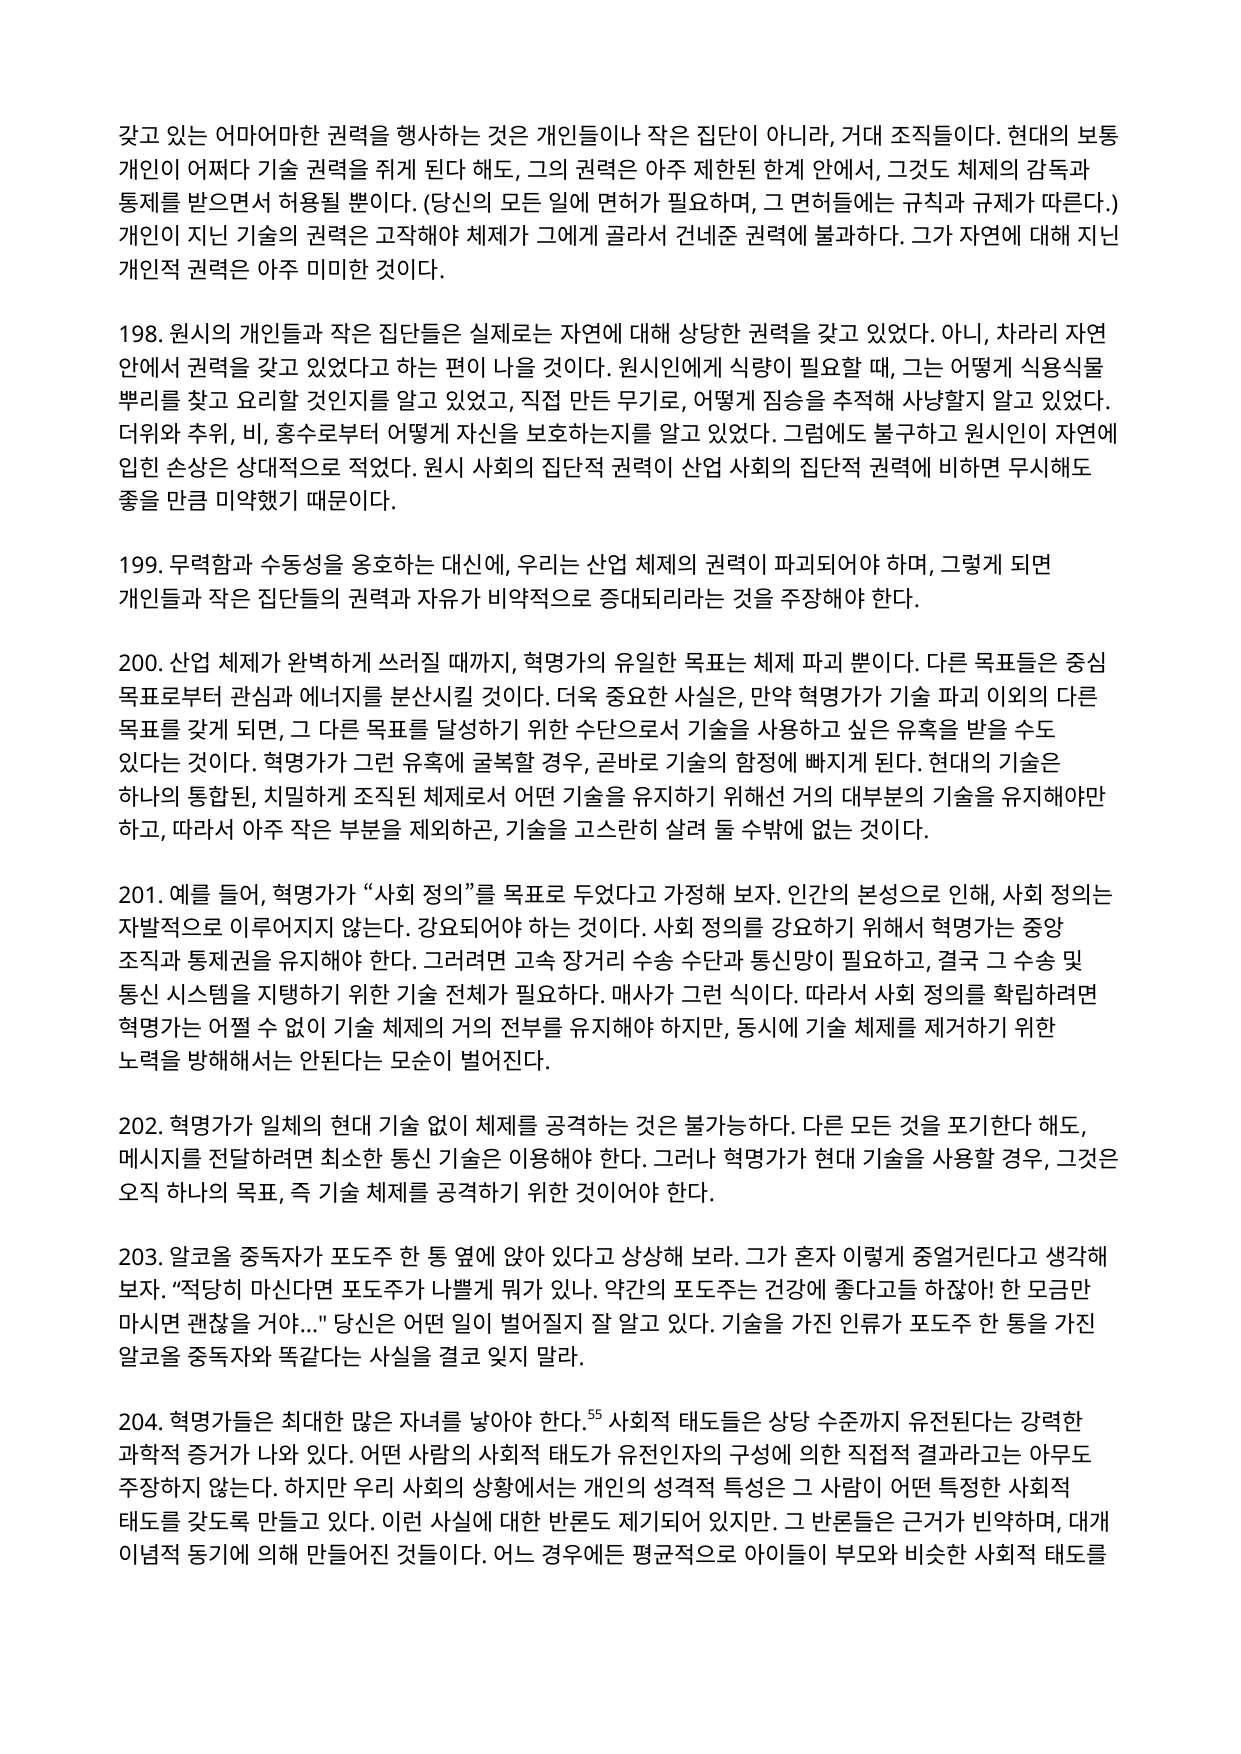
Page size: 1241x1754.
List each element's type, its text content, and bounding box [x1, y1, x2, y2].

text 198. 원시의 개인들과 작은 집단들은 실제로는 자연에 대해 상당한 권력을 갖고 있었다. 아니, 차라리 자연 안에서 권력을 갖고 있었다고 하는 편이 나을 것이다. 원시인에게 식량이 필요할 때, 그는 어떻게 식용식물 뿌리를 찾고 요리할 것인지를 알고 있었고, 직접 만든 무기로, 어떻게 짐승을 추적해 사냥할지 알고 있었다. 더위와 추위, 비, 홍수로부터 어떻게 자신을 보호하는지를 알고 있었다. 그럼에도 불구하고 원시인이 자연에 입힌 손상은 상대적으로 적었다. 원시 사회의 집단적 권력이 산업 사회의 집단적 권력에 비하면 무시해도 좋을 만큼 미약했기 때문이다. [118, 316, 1122, 516]
text 202. 혁명가가 일체의 현대 기술 없이 체제를 공격하는 것은 불가능하다. 다른 모든 것을 포기한다 해도, 메시지를 전달하려면 최소한 통신 기술은 이용해야 한다. 그러나 혁명가가 현대 기술을 사용할 경우, 그것은 오직 하나의 목표, 즉 기술 체제를 공격하기 위한 것이어야 한다. [118, 1108, 1122, 1208]
text 200. 산업 체제가 완벽하게 쓰러질 때까지, 혁명가의 유일한 목표는 체제 파괴 뿐이다. 다른 목표들은 중심 목표로부터 관심과 에너지를 분산시킬 것이다. 더욱 중요한 사실은, 만약 혁명가가 기술 파괴 이외의 다른 목표를 갖게 되면, 그 다른 목표를 달성하기 위한 수단으로서 기술을 사용하고 싶은 유혹을 받을 수도 있다는 것이다. 혁명가가 그런 유혹에 굴복할 경우, 곧바로 기술의 함정에 빠지게 된다. 현대의 기술은 하나의 통합된, 치밀하게 조직된 체제로서 어떤 기술을 유지하기 위해선 거의 대부분의 기술을 유지해야만 하고, 따라서 아주 작은 부분을 제외하곤, 기술을 고스란히 살려 둘 수밖에 없는 것이다. [118, 645, 1122, 845]
text 204. 혁명가들은 최대한 많은 자녀를 낳아야 한다.55 사회적 태도들은 상당 수준까지 유전된다는 강력한 과학적 증거가 나와 있다. 어떤 사람의 사회적 태도가 유전인자의 구성에 의한 직접적 결과라고는 아무도 주장하지 않는다. 하지만 우리 사회의 상황에서는 개인의 성격적 특성은 그 사람이 어떤 특정한 사회적 태도를 갖도록 만들고 있다. 이런 사실에 대한 반론도 제기되어 있지만. 그 반론들은 근거가 빈약하며, 대개 이념적 동기에 의해 만들어진 것들이다. 어느 경우에든 평균적으로 아이들이 부모와 비슷한 사회적 태도를 [118, 1403, 1122, 1570]
text 갖고 있는 어마어마한 권력을 행사하는 것은 개인들이나 작은 집단이 아니라, 거대 조직들이다. 현대의 보통 개인이 어쩌다 기술 권력을 쥐게 된다 해도, 그의 권력은 아주 제한된 한계 안에서, 그것도 체제의 감독과 통제를 받으면서 허용될 뿐이다. (당신의 모든 일에 면허가 필요하며, 그 면허들에는 규칙과 규제가 따른다.) 개인이 지닌 기술의 권력은 고작해야 체제가 그에게 골라서 건네준 권력에 불과하다. 그가 자연에 대해 지닌 개인적 권력은 아주 미미한 것이다. [118, 118, 1122, 316]
text 203. 알코올 중독자가 포도주 한 통 옆에 앉아 있다고 상상해 보라. 그가 혼자 이렇게 중얼거린다고 생각해 보자. “적당히 마신다면 포도주가 나쁠게 뭐가 있나. 약간의 포도주는 건강에 좋다고들 하잖아! 한 모금만 마시면 괜찮을 거야..." 당신은 어떤 일이 벌어질지 잘 알고 있다. 기술을 가진 인류가 포도주 한 통을 가진 알코올 중독자와 똑같다는 사실을 결코 잊지 말라. [118, 1239, 1122, 1372]
text 201. 예를 들어, 혁명가가 “사회 정의”를 목표로 두었다고 가정해 보자. 인간의 본성으로 인해, 사회 정의는 자발적으로 이루어지지 않는다. 강요되어야 하는 것이다. 사회 정의를 강요하기 위해서 혁명가는 중앙 조직과 통제권을 유지해야 한다. 그러려면 고속 장거리 수송 수단과 통신망이 필요하고, 결국 그 수송 및 통신 시스템을 지탱하기 위한 기술 전체가 필요하다. 매사가 그런 식이다. 따라서 사회 정의를 확립하려면 혁명가는 어쩔 수 없이 기술 체제의 거의 전부를 유지해야 하지만, 동시에 기술 체제를 제거하기 위한 노력을 방해해서는 안된다는 모순이 벌어진다. [118, 876, 1122, 1076]
text 199. 무력함과 수동성을 옹호하는 대신에, 우리는 산업 체제의 권력이 파괴되어야 하며, 그렇게 되면 개인들과 작은 집단들의 권력과 자유가 비약적으로 증대되리라는 것을 주장해야 한다. [118, 547, 1122, 614]
